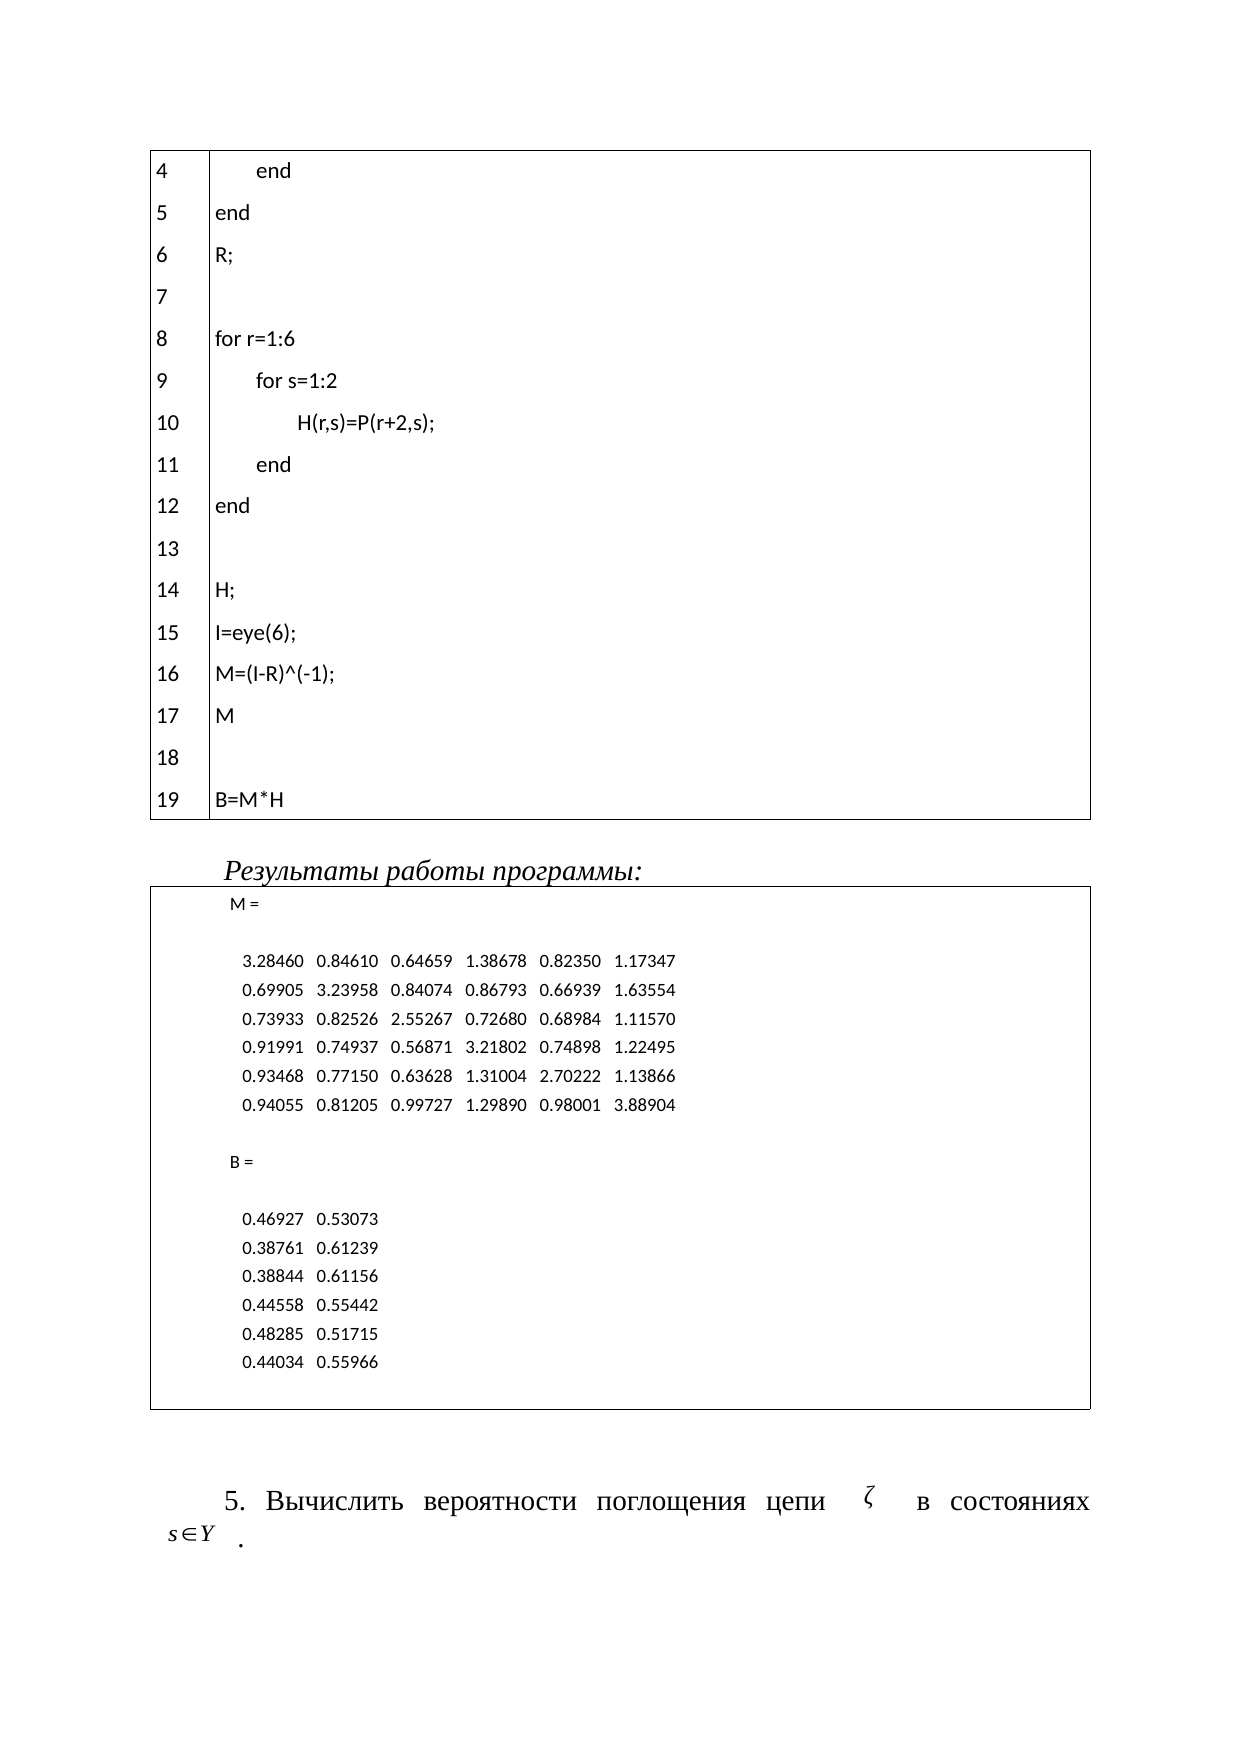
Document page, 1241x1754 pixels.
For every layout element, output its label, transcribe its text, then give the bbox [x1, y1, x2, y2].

table_header M = 3.28460 0.84610 0.64659 1.38678 0.82350 1.17347 0.69905 3.23958 0.84074 0.86793 0.66939 1.63554 0.73933 0.82526 2.55267 0.72680 0.68984 1.11570 0.91991 0.74937 0.56871 3.21802 0.74898 1.22495 0.93468 0.77150 0.63628 1.31004 2.70222 1.13866 0.94055 0.81205 0.99727 1.29890 0.98001 3.88904 B = 0.46927 0.53073 0.38761 0.61239 0.38844 0.61156 0.44558 0.55442 0.48285 0.51715 0.44034 0.55966 [151, 887, 1090, 1409]
text 5. Вычислить вероятности поглощения цепи в состояниях . [150, 1476, 1090, 1553]
table_header 4 5 6 7 8 9 10 11 12 13 14 15 16 17 18 19 [151, 151, 209, 819]
table_header end end R; for r=1:6 for s=1:2 H(r,s)=P(r+2,s); end end H; I=eye(6); M=(I-R)^(-1); M B=M*H [210, 151, 1090, 819]
text Результаты работы программы: [150, 853, 1090, 886]
